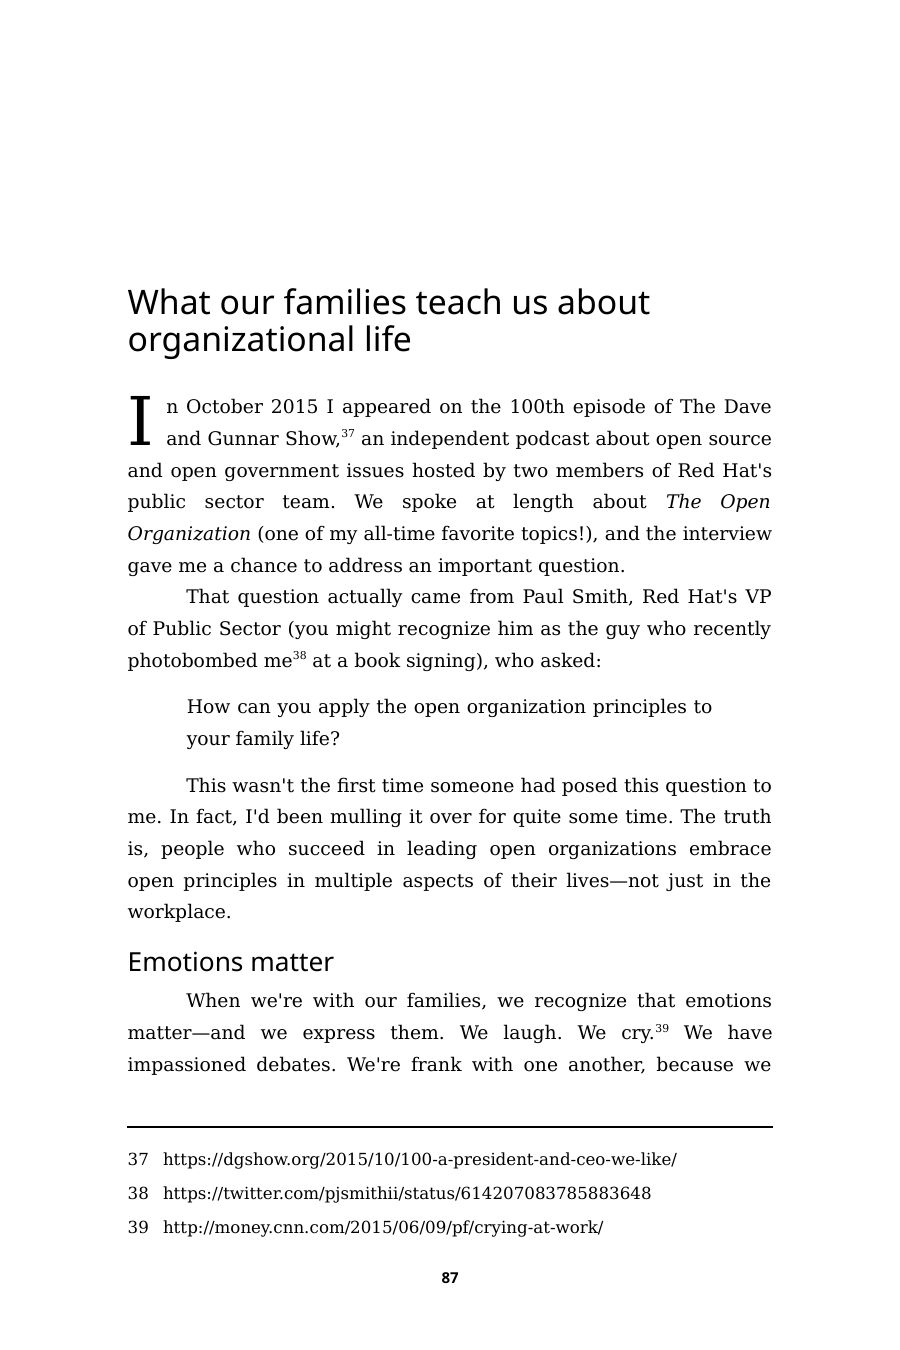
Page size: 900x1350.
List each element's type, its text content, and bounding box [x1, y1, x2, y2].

subtitle Emotions matter [127, 948, 772, 978]
text http://money.cnn.com/2015/06/09/pf/crying-at-work/ [127, 1218, 772, 1237]
text When we're with our families, we recognize that emotions matter—and we express them. We laugh. We cry. We have impassioned debates. We're frank with one another, because we [127, 990, 772, 1076]
text How can you apply the open organization principles to your family life? [187, 696, 713, 750]
text https://twitter.com/pjsmithii/status/614207083785883648 [127, 1184, 772, 1203]
text This wasn't the first time someone had posed this question to me. In fact, I'd been mulling it over for quite some time. The truth is, people who succeed in leading open organizations embrace open principles in multiple aspects of their lives—not just in the workplace. [127, 775, 772, 923]
subtitle What our families teach us about organizational life [127, 283, 772, 361]
text That question actually came from Paul Smith, Red Hat's VP of Public Sector (you might recognize him as the guy who recently photobombed me at a book signing), who asked: [127, 586, 772, 672]
text https://dgshow.org/2015/10/100-a-president-and-ceo-we-like/ [127, 1149, 772, 1169]
text In October 2015 I appeared on the 100th episode of The Dave and Gunnar Show, an independent podcast about open source and open government issues hosted by two members of Red Hat's public sector team. We spoke at length about The Open Organization (one of my all-time favorite topics!), and the interview gave me a chance to address an important question. [127, 396, 772, 577]
